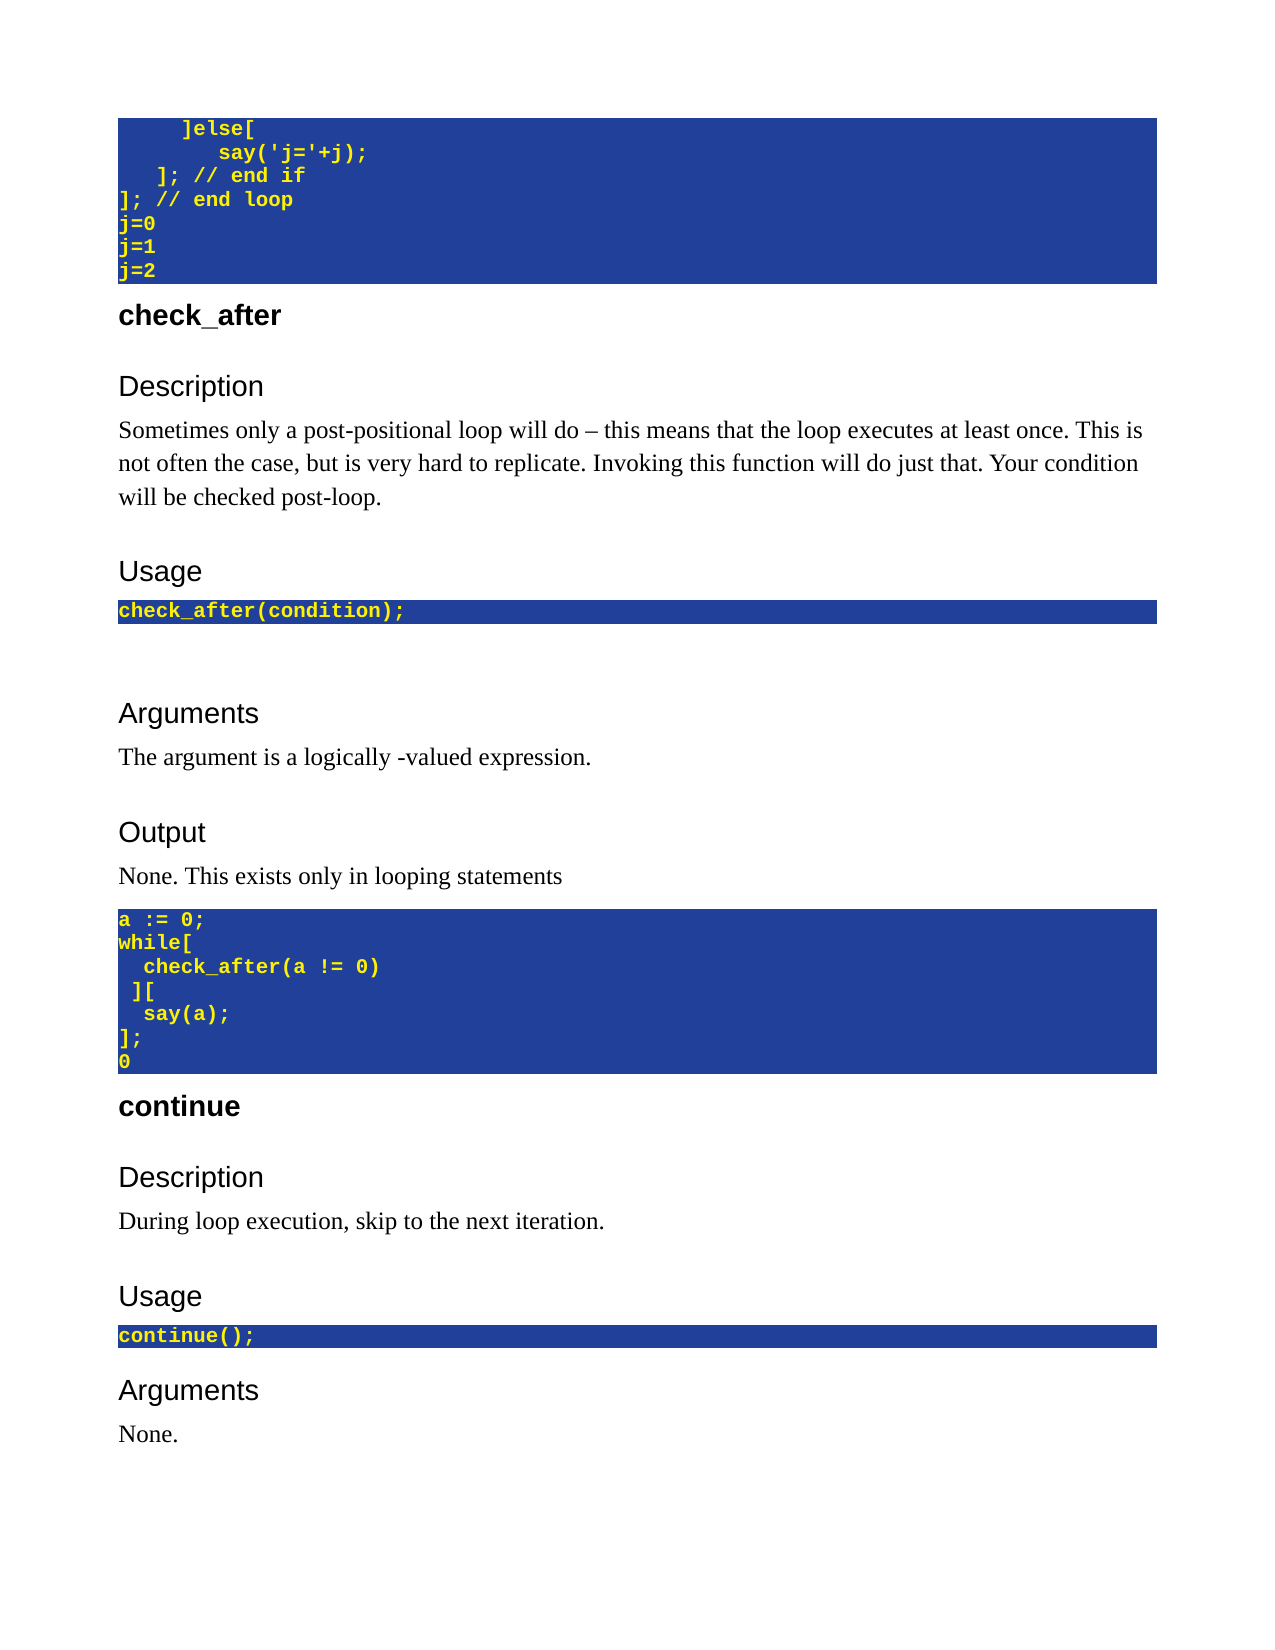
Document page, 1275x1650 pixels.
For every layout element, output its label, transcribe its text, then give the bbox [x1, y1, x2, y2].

text check_after(a != 0) [118, 956, 1157, 980]
subtitle Description [118, 369, 1157, 403]
text j=0 [118, 213, 1157, 236]
text check_after(condition); [118, 600, 1157, 624]
text ]; // end if [118, 165, 1157, 189]
text say('j='+j); [118, 142, 1157, 165]
text ]; [118, 1027, 1157, 1051]
text a := 0; [118, 909, 1157, 932]
text None. [118, 1419, 1157, 1448]
text The argument is a logically -valued expression. [118, 742, 1157, 771]
subtitle Usage [118, 1279, 1157, 1312]
text Sometimes only a post-positional loop will do – this means that the loop executes at least once. This is not often the case, but is very hard to replicate. Invoking this function will do just that. Your condition will be checked post-loop. [118, 416, 1157, 510]
text continue(); [118, 1325, 1157, 1348]
subtitle Description [118, 1160, 1157, 1194]
subtitle Output [118, 815, 1157, 849]
subtitle Usage [118, 554, 1157, 588]
text j=2 [118, 260, 1157, 284]
text say(a); [118, 1003, 1157, 1027]
text ][ [118, 980, 1157, 1003]
text while[ [118, 932, 1157, 956]
text ]else[ [118, 118, 1157, 142]
text j=1 [118, 236, 1157, 260]
text During loop execution, skip to the next iteration. [118, 1206, 1157, 1235]
subtitle Arguments [118, 696, 1157, 730]
text ]; // end loop [118, 189, 1157, 213]
subtitle check_after [118, 298, 1157, 332]
text 0 [118, 1051, 1157, 1074]
subtitle Arguments [118, 1373, 1157, 1407]
text None. This exists only in looping statements [118, 861, 1157, 890]
subtitle continue [118, 1089, 1157, 1123]
